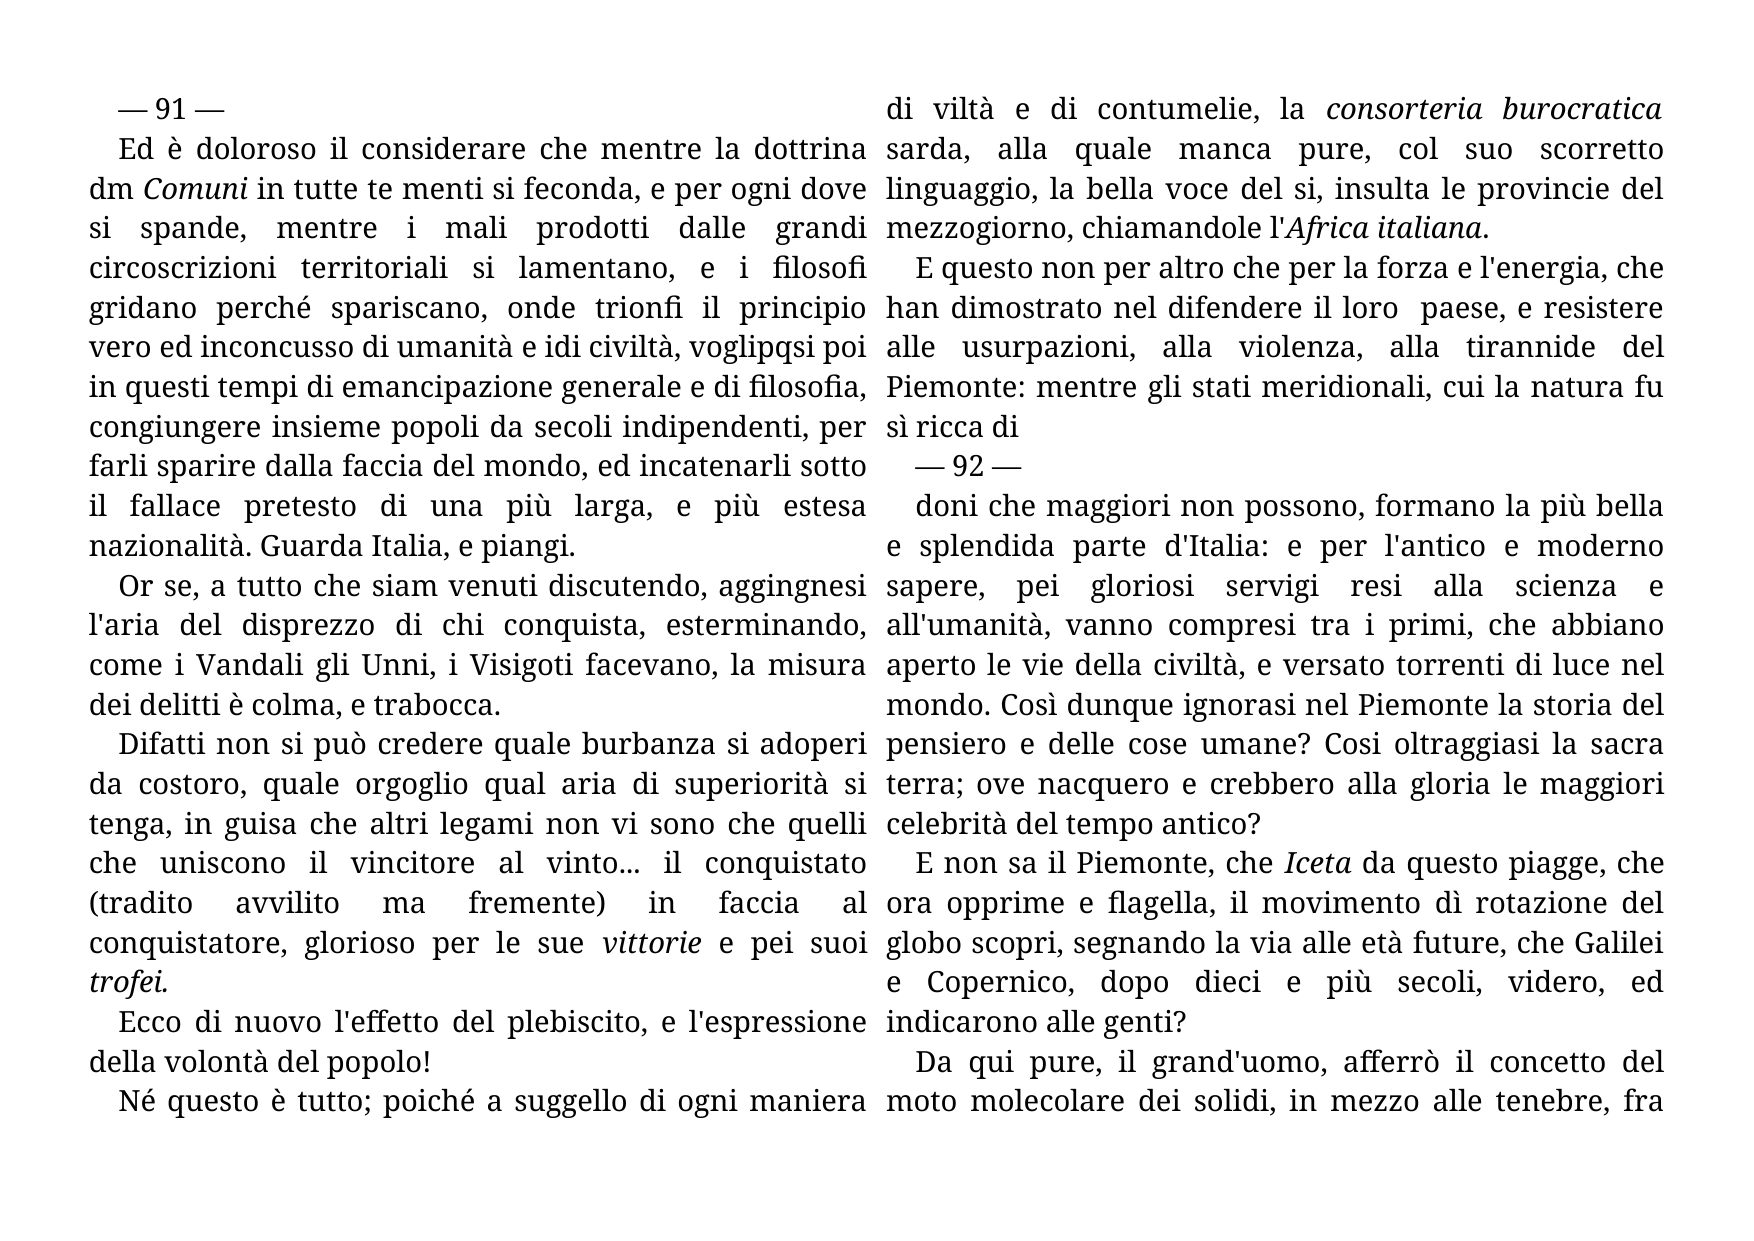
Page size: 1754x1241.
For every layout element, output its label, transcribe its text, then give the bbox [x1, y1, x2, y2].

text — 92 — [886, 446, 1665, 485]
text E non sa il Piemonte, che Iceta da questo piagge, che ora opprime e flagella, il movimento dì rotazione del globo scopri, segnando la via alle età future, che Galilei e Copernico, dopo dieci e più secoli, videro, ed indicarono alle genti? [886, 843, 1665, 1041]
text Ecco di nuovo l'effetto del plebiscito, e l'espressione della volontà del popolo! [88, 1001, 868, 1081]
text doni che maggiori non possono, formano la più bella e splendida parte d'Italia: e per l'antico e moderno sapere, pei gloriosi servigi resi alla scienza e all'umanità, vanno compresi tra i primi, che abbiano aperto le vie della civiltà, e versato torrenti di luce nel mondo. Così dunque ignorasi nel Piemonte la storia del pensiero e delle cose umane? Cosi oltraggiasi la sacra terra; ove nacquero e crebbero alla gloria le maggiori celebrità del tempo antico? [886, 485, 1665, 843]
text Difatti non si può credere quale burbanza si adoperi da costoro, quale orgoglio qual aria di superiorità si tenga, in guisa che altri legami non vi sono che quelli che uniscono il vincitore al vinto... il conquistato (tradito avvilito ma fremente) in faccia al conquistatore, glorioso per le sue vittorie e pei suoi trofei. [88, 723, 868, 1001]
text di viltà e di contumelie, la consorteria burocratica sarda, alla quale manca pure, col suo scorretto linguaggio, la bella voce del si, insulta le provincie del mezzogiorno, chiamandole l'Africa italiana. [886, 88, 1665, 247]
text Né questo è tutto; poiché a suggello di ogni maniera [88, 1081, 868, 1120]
text Or se, a tutto che siam venuti discutendo, aggingnesi l'aria del disprezzo di chi conquista, esterminando, come i Vandali gli Unni, i Visigoti facevano, la misura dei delitti è colma, e trabocca. [88, 565, 868, 723]
text Ed è doloroso il considerare che mentre la dottrina dm Comuni in tutte te menti si feconda, e per ogni dove si spande, mentre i mali prodotti dalle grandi circoscrizioni territoriali si lamentano, e i filosofi gridano perché spariscano, onde trionfi il principio vero ed inconcusso di umanità e idi civiltà, voglipqsi poi in questi tempi di emancipazione generale e di filosofia, congiungere insieme popoli da secoli indipendenti, per farli sparire dalla faccia del mondo, ed incatenarli sotto il fallace pretesto di una più larga, e più estesa nazionalità. Guarda Italia, e piangi. [88, 128, 868, 565]
text — 91 — [88, 88, 868, 128]
text E questo non per altro che per la forza e l'energia, che han dimostrato nel difendere il loro paese, e resistere alle usurpazioni, alla violenza, alla tirannide del Piemonte: mentre gli stati meridionali, cui la natura fu sì ricca di [886, 247, 1665, 446]
text Da qui pure, il grand'uomo, afferrò il concetto del moto molecolare dei solidi, in mezzo alle tenebre, fra [886, 1041, 1665, 1120]
